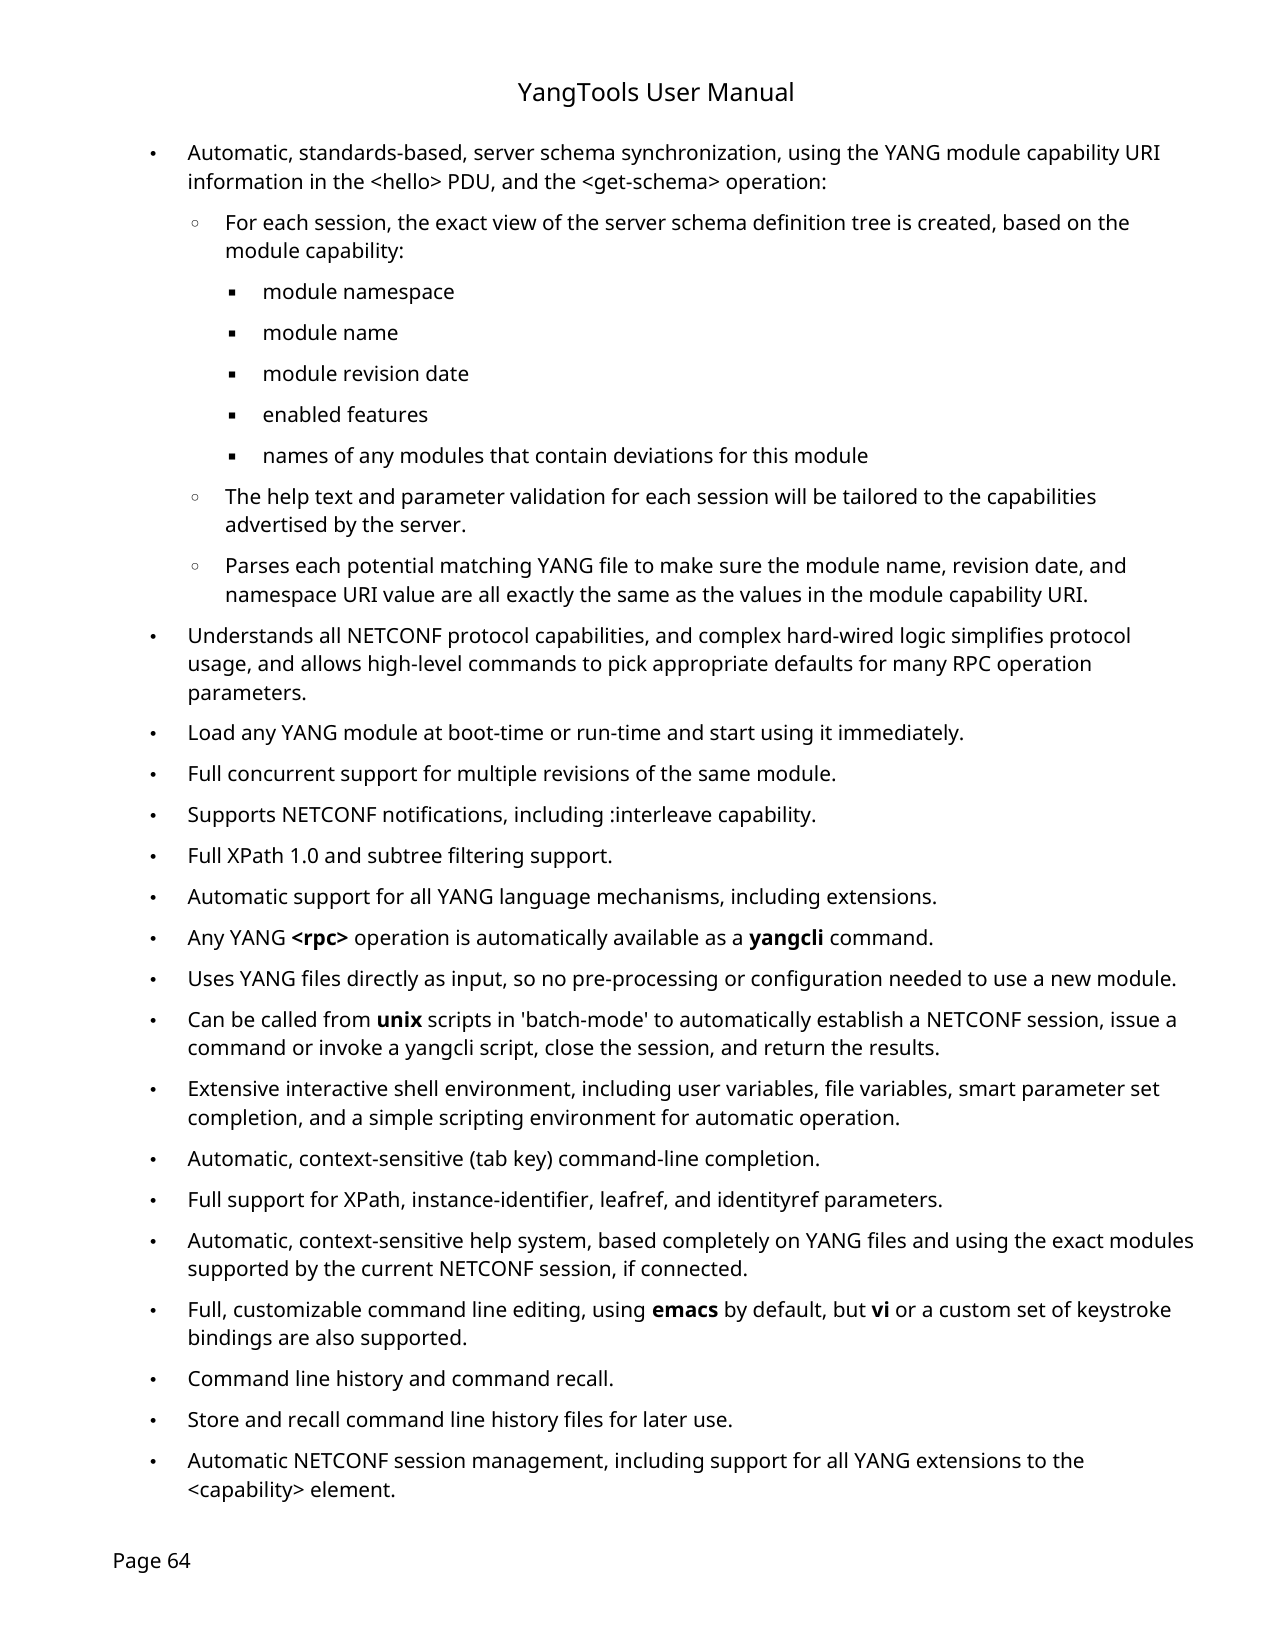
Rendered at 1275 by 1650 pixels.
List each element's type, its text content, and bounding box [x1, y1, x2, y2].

list Understands all NETCONF protocol capabilities, and complex hard-wired logic simplifies protocol usage, and allows high-level commands to pick appropriate defaults for many RPC operation parameters. [150, 621, 1200, 706]
list For each session, the exact view of the server schema definition tree is created, based on the module capability: [187, 208, 1200, 265]
list Automatic, context-sensitive help system, based completely on YANG files and using the exact modules supported by the current NETCONF session, if connected. [150, 1226, 1200, 1283]
list enabled features [225, 400, 1200, 428]
list Load any YANG module at boot-time or run-time and start using it immediately. [150, 718, 1200, 747]
list Store and recall command line history files for later use. [150, 1405, 1200, 1434]
list Full XPath 1.0 and subtree filtering support. [150, 841, 1200, 870]
list Uses YANG files directly as input, so no pre-processing or configuration needed to use a new module. [150, 964, 1200, 993]
list Can be called from unix scripts in 'batch-mode' to automatically establish a NETCONF session, issue a command or invoke a yangcli script, close the session, and return the results. [150, 1005, 1200, 1062]
list names of any modules that contain deviations for this module [225, 441, 1200, 469]
list module namespace [225, 277, 1200, 306]
list Full concurrent support for multiple revisions of the same module. [150, 759, 1200, 788]
list Parses each potential matching YANG file to make sure the module name, revision date, and namespace URI value are all exactly the same as the values in the module capability URI. [187, 551, 1200, 608]
list Automatic NETCONF session management, including support for all YANG extensions to the <capability> element. [150, 1446, 1200, 1503]
list The help text and parameter validation for each session will be tailored to the capabilities advertised by the server. [187, 482, 1200, 539]
list module name [225, 318, 1200, 347]
list Automatic, context-sensitive (tab key) command-line completion. [150, 1144, 1200, 1172]
list Automatic, standards-based, server schema synchronization, using the YANG module capability URI information in the <hello> PDU, and the <get-schema> operation: [150, 138, 1200, 195]
list module revision date [225, 359, 1200, 388]
list Full support for XPath, instance-identifier, leafref, and identityref parameters. [150, 1185, 1200, 1213]
list Supports NETCONF notifications, including :interleave capability. [150, 800, 1200, 829]
list Any YANG <rpc> operation is automatically available as a yangcli command. [150, 923, 1200, 952]
list Extensive interactive shell environment, including user variables, file variables, smart parameter set completion, and a simple scripting environment for automatic operation. [150, 1074, 1200, 1131]
list Automatic support for all YANG language mechanisms, including extensions. [150, 882, 1200, 911]
list Full, customizable command line editing, using emacs by default, but vi or a custom set of keystroke bindings are also supported. [150, 1295, 1200, 1352]
list Command line history and command recall. [150, 1364, 1200, 1393]
